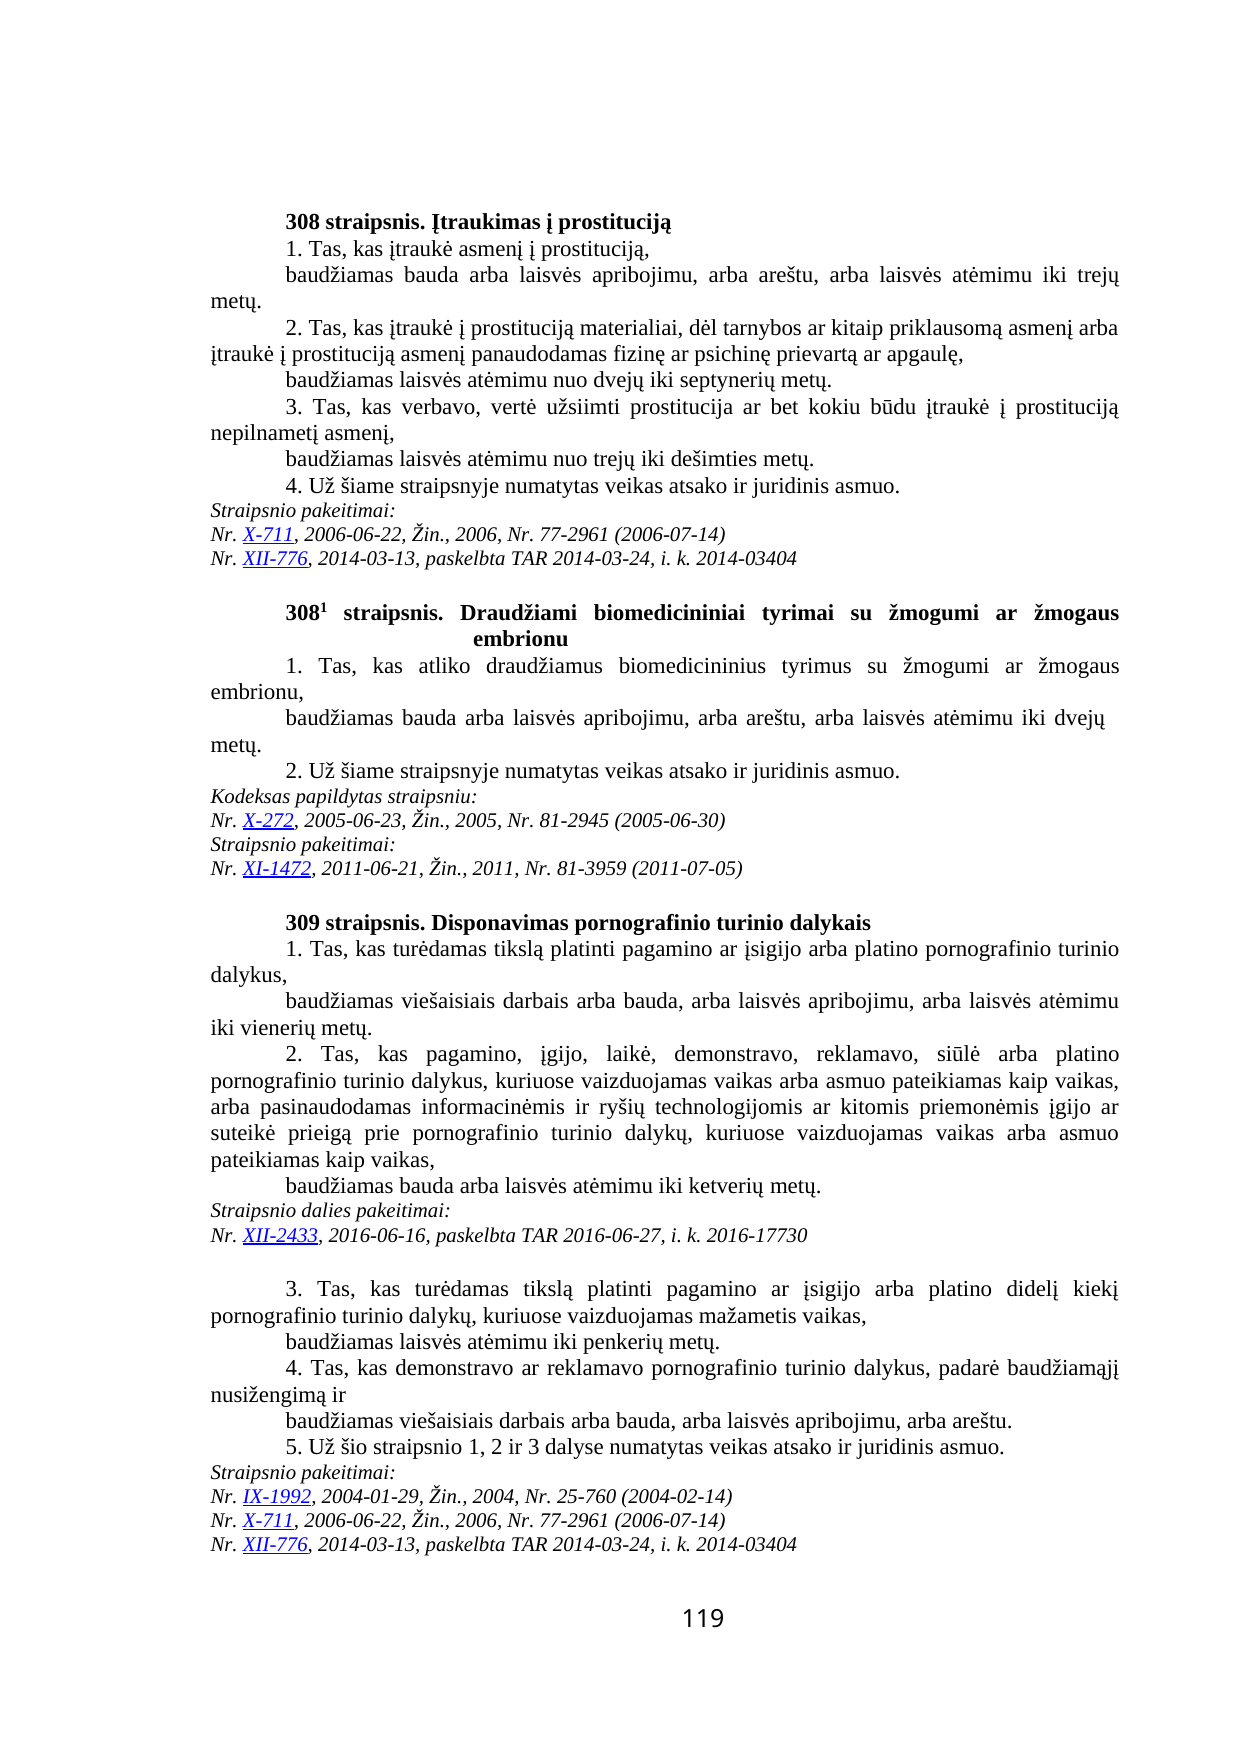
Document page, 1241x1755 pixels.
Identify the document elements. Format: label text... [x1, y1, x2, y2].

text baudžiamas laisvės atėmimu nuo trejų iki dešimties metų. [210, 445, 1120, 472]
text Straipsnio pakeitimai: [210, 832, 1120, 856]
text Nr. IX-1992, 2004-01-29, Žin., 2004, Nr. 25-760 (2004-02-14) [210, 1484, 1120, 1508]
text baudžiamas laisvės atėmimu nuo dvejų iki septynerių metų. [210, 366, 1120, 393]
text 1. Tas, kas atliko draudžiamus biomedicininius tyrimus su žmogumi ar žmogaus embrionu, [210, 652, 1120, 704]
text Straipsnio pakeitimai: [210, 1460, 1120, 1484]
text Nr. X-711, 2006-06-22, Žin., 2006, Nr. 77-2961 (2006-07-14) [210, 1508, 1120, 1532]
text 3. Tas, kas turėdamas tikslą platinti pagamino ar įsigijo arba platino didelį kiekį pornografinio turinio dalykų, kuriuose vaizduojamas mažametis vaikas, [210, 1275, 1120, 1328]
text 5. Už šio straipsnio 1, 2 ir 3 dalyse numatytas veikas atsako ir juridinis asmuo. [210, 1433, 1120, 1460]
text 2. Tas, kas įtraukė į prostituciją materialiai, dėl tarnybos ar kitaip priklausomą asmenį arba įtraukė į prostituciją asmenį panaudodamas fizinę ar psichinę prievartą ar apgaulę, [210, 314, 1120, 366]
text Straipsnio pakeitimai: [210, 498, 1120, 522]
text baudžiamas bauda arba laisvės atėmimu iki ketverių metų. [210, 1172, 1120, 1198]
text baudžiamas viešaisiais darbais arba bauda, arba laisvės apribojimu, arba areštu. [210, 1407, 1120, 1433]
text 4. Už šiame straipsnyje numatytas veikas atsako ir juridinis asmuo. [210, 472, 1120, 498]
text Nr. X-272, 2005-06-23, Žin., 2005, Nr. 81-2945 (2005-06-30) [210, 808, 1120, 832]
text 3. Tas, kas verbavo, vertė užsiimti prostitucija ar bet kokiu būdu įtraukė į prostituciją nepilnametį asmenį, [210, 393, 1120, 445]
text baudžiamas bauda arba laisvės apribojimu, arba areštu, arba laisvės atėmimu iki trejų metų. [210, 261, 1120, 314]
text baudžiamas viešaisiais darbais arba bauda, arba laisvės apribojimu, arba laisvės atėmimu iki vienerių metų. [210, 988, 1120, 1040]
text Nr. XII-2433, 2016-06-16, paskelbta TAR 2016-06-27, i. k. 2016-17730 [210, 1222, 1120, 1247]
text baudžiamas laisvės atėmimu iki penkerių metų. [210, 1328, 1120, 1354]
text 3081 straipsnis. Draudžiami biomedicininiai tyrimai su žmogumi ar žmogaus embrionu [285, 599, 1120, 652]
text Nr. XII-776, 2014-03-13, paskelbta TAR 2014-03-24, i. k. 2014-03404 [210, 1532, 1120, 1556]
text baudžiamas bauda arba laisvės apribojimu, arba areštu, arba laisvės atėmimu iki dvejų metų. [210, 704, 1106, 757]
text Nr. X-711, 2006-06-22, Žin., 2006, Nr. 77-2961 (2006-07-14) [210, 522, 1120, 546]
text 2. Už šiame straipsnyje numatytas veikas atsako ir juridinis asmuo. [210, 757, 1120, 783]
text 1. Tas, kas turėdamas tikslą platinti pagamino ar įsigijo arba platino pornografinio turinio dalykus, [210, 935, 1120, 988]
text Straipsnio dalies pakeitimai: [210, 1198, 1120, 1222]
text 309 straipsnis. Disponavimas pornografinio turinio dalykais [285, 908, 1120, 935]
text 2. Tas, kas pagamino, įgijo, laikė, demonstravo, reklamavo, siūlė arba platino pornografinio turinio dalykus, kuriuose vaizduojamas vaikas arba asmuo pateikiamas kaip vaikas, arba pasinaudodamas informacinėmis ir ryšių technologijomis ar kitomis priemonėmis įgijo ar suteikė prieigą prie pornografinio turinio dalykų, kuriuose vaizduojamas vaikas arba asmuo pateikiamas kaip vaikas, [210, 1040, 1120, 1172]
text 308 straipsnis. Įtraukimas į prostituciją [210, 208, 1120, 234]
text Nr. XI-1472, 2011-06-21, Žin., 2011, Nr. 81-3959 (2011-07-05) [210, 856, 1120, 880]
text 4. Tas, kas demonstravo ar reklamavo pornografinio turinio dalykus, padarė baudžiamąjį nusižengimą ir [210, 1354, 1120, 1407]
text Kodeksas papildytas straipsniu: [210, 783, 1120, 808]
text 1. Tas, kas įtraukė asmenį į prostituciją, [210, 234, 1120, 261]
text Nr. XII-776, 2014-03-13, paskelbta TAR 2014-03-24, i. k. 2014-03404 [210, 546, 1120, 570]
